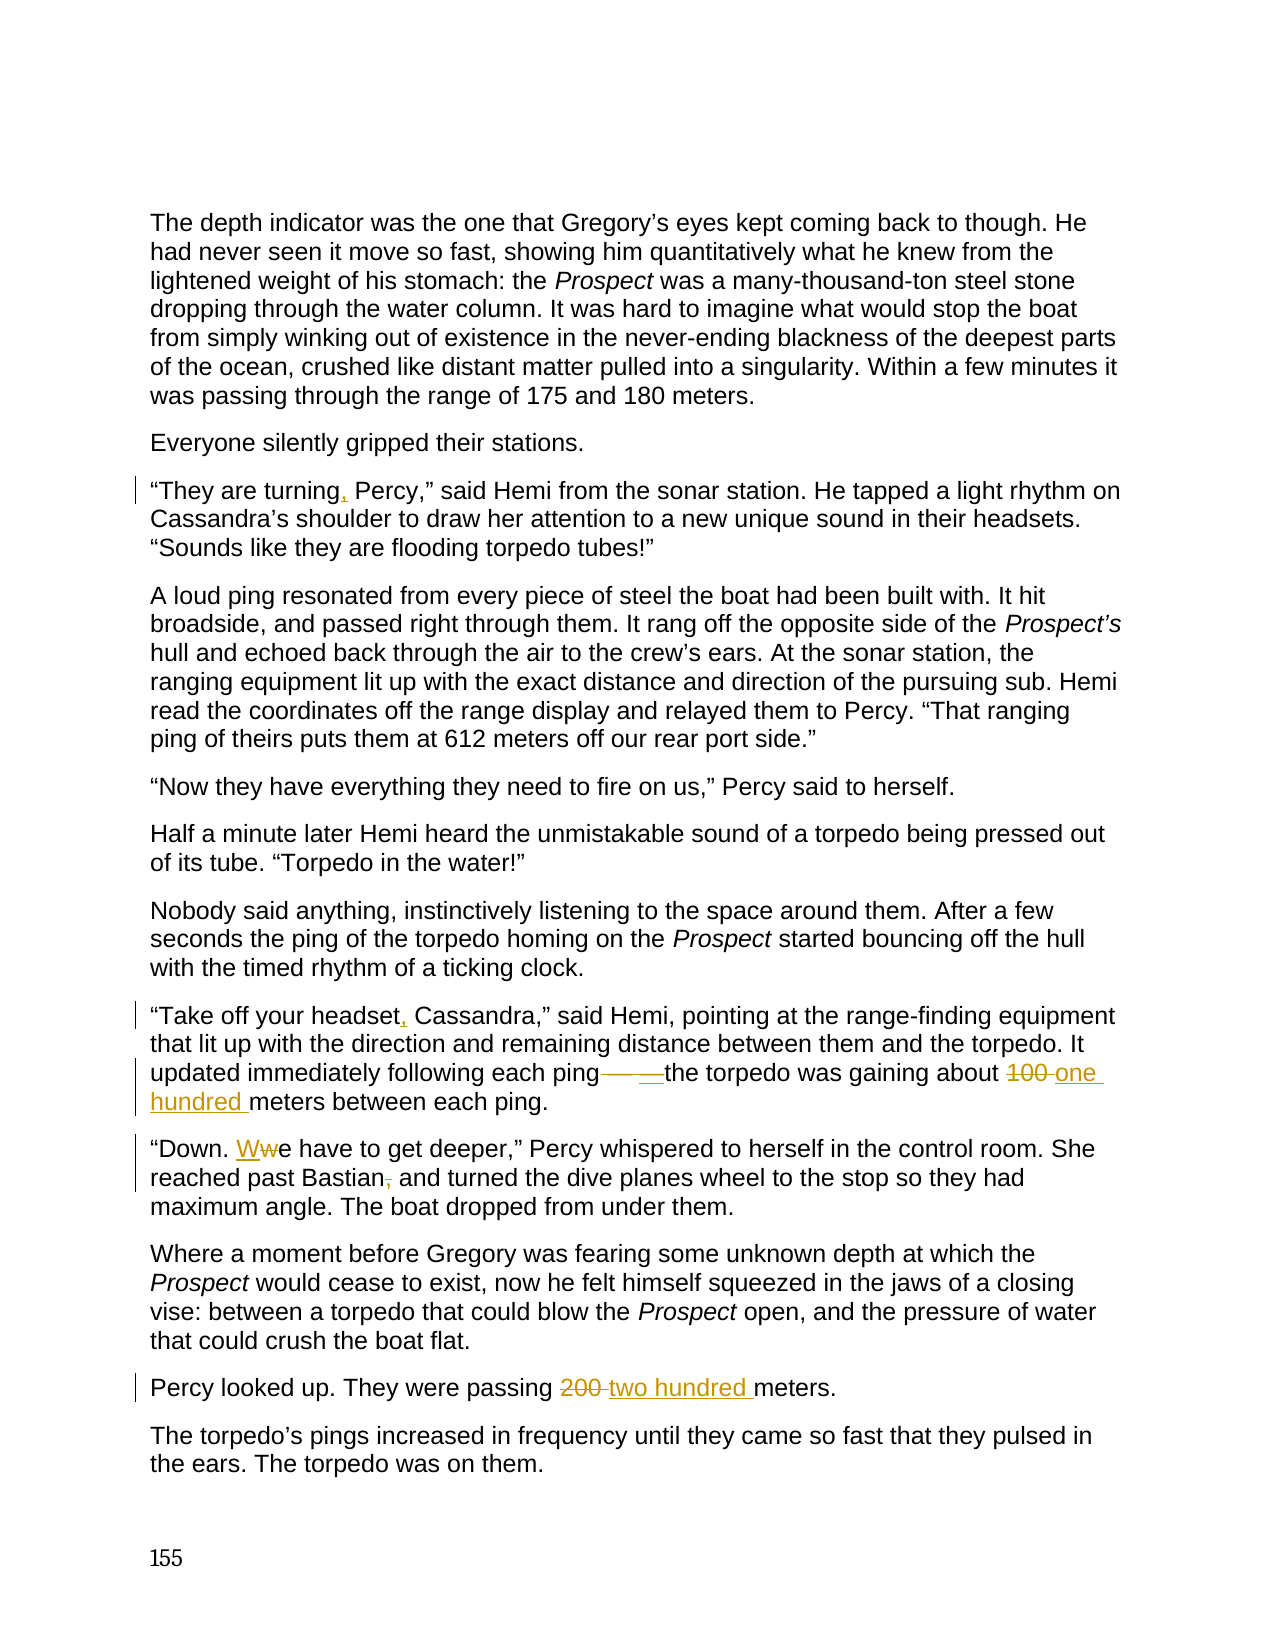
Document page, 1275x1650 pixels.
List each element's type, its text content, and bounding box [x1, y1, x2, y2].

text The depth indicator was the one that Gregory’s eyes kept coming back to though. He had never seen it move so fast, showing him quantitatively what he knew from the lightened weight of his stomach: the Prospect was a many-thousand-ton steel stone dropping through the water column. It was hard to imagine what would stop the boat from simply winking out of existence in the never-ending blackness of the deepest parts of the ocean, crushed like distant matter pulled into a singularity. Within a few minutes it was passing through the range of 175 and 180 meters. [150, 208, 1125, 409]
text Everyone silently gripped their stations. [150, 428, 1125, 457]
text The torpedo’s pings increased in frequency until they came so fast that they pulsed in the ears. The torpedo was on them. [150, 1421, 1125, 1478]
text Percy looked up. They were passing two hundred meters. [150, 1373, 1125, 1402]
text Half a minute later Hemi heard the unmistakable sound of a torpedo being pressed out of its tube. “Torpedo in the water!” [150, 819, 1125, 877]
text Nobody said anything, instinctively listening to the space around them. After a few seconds the ping of the torpedo homing on the Prospect started bouncing off the hull with the timed rhythm of a ticking clock. [150, 896, 1125, 982]
text “Now they have everything they need to fire on us,” Percy said to herself. [150, 772, 1125, 801]
text “They are turning, Percy,” said Hemi from the sonar station. He tapped a light rhythm on Cassandra’s shoulder to draw her attention to a new unique sound in their headsets. “Sounds like they are flooding torpedo tubes!” [150, 476, 1125, 562]
text “Take off your headset, Cassandra,” said Hemi, pointing at the range-finding equipment that lit up with the direction and remaining distance between them and the torpedo. It updated immediately following each ping—the torpedo was gaining about one hundred meters between each ping. [150, 1001, 1125, 1116]
text “Down. We have to get deeper,” Percy whispered to herself in the control room. She reached past Bastian and turned the dive planes wheel to the stop so they had maximum angle. The boat dropped from under them. [150, 1134, 1125, 1221]
text A loud ping resonated from every piece of steel the boat had been built with. It hit broadside, and passed right through them. It rang off the opposite side of the Prospect’s hull and echoed back through the air to the crew’s ears. At the sonar station, the ranging equipment lit up with the exact distance and direction of the pursuing sub. Hemi read the coordinates off the range display and relayed them to Percy. “That ranging ping of theirs puts them at 612 meters off our rear port side.” [150, 581, 1125, 753]
text Where a moment before Gregory was fearing some unknown depth at which the Prospect would cease to exist, now he felt himself squeezed in the jaws of a closing vise: between a torpedo that could blow the Prospect open, and the pressure of water that could crush the boat flat. [150, 1239, 1125, 1354]
